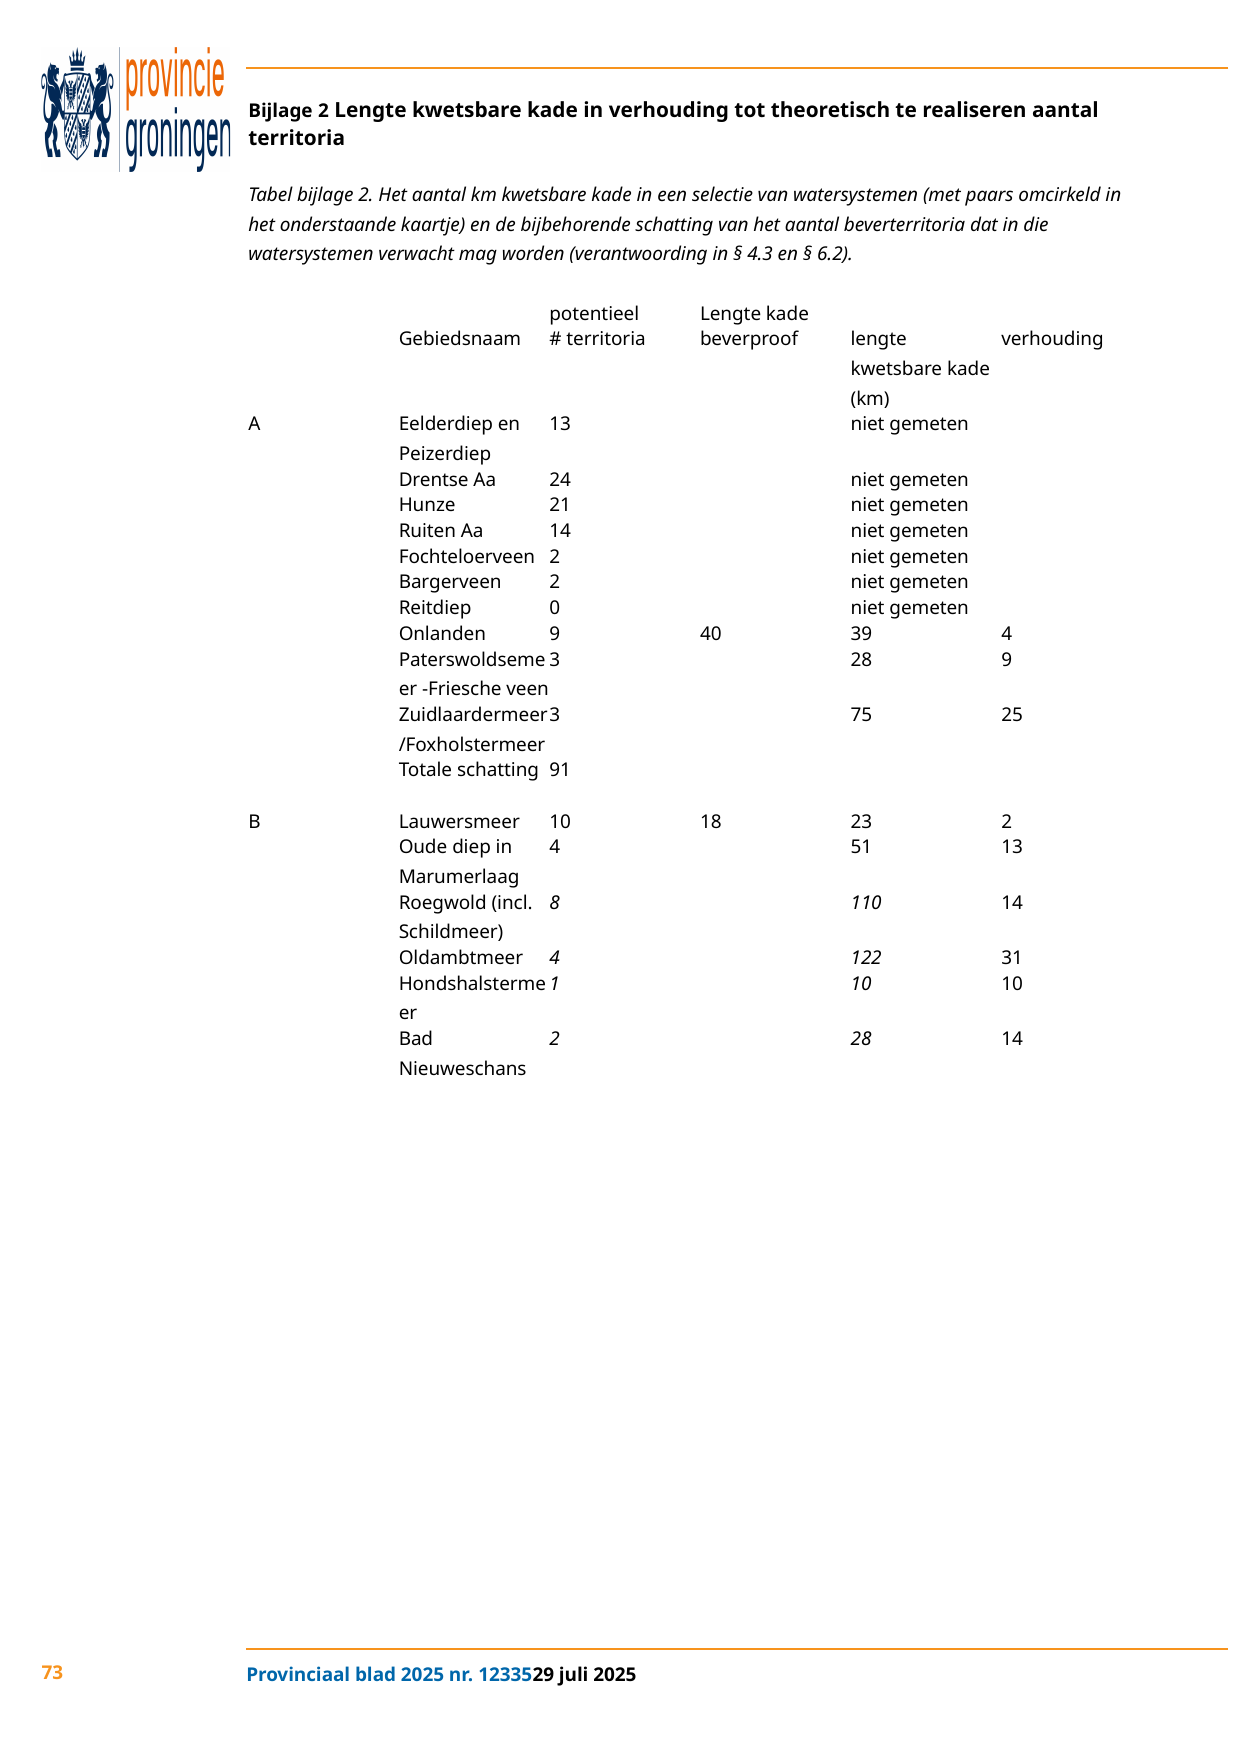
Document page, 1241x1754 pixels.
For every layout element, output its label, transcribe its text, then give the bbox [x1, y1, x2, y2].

table_cell 14 [1001, 1025, 1152, 1081]
table_cell beverproof [700, 326, 850, 410]
table_cell 2 [549, 569, 700, 594]
table_cell [1001, 569, 1152, 594]
table_cell [700, 834, 850, 889]
table_cell [248, 701, 398, 756]
table_cell [700, 646, 850, 701]
table_cell 122 [850, 944, 1001, 970]
table_header [248, 300, 398, 326]
table_cell [1001, 756, 1152, 782]
table_cell [700, 944, 850, 970]
table_cell [700, 543, 850, 569]
table_cell 4 [549, 944, 700, 970]
table_cell Drentse Aa [399, 466, 549, 491]
table_cell verhouding [1001, 326, 1152, 410]
table_cell 10 [1001, 970, 1152, 1025]
table_cell [1001, 466, 1152, 491]
table_cell niet gemeten [850, 517, 1001, 543]
table_cell 23 [850, 808, 1001, 834]
table_cell [248, 944, 398, 970]
table_cell [850, 756, 1001, 782]
table_cell 2 [1001, 808, 1152, 834]
text Tabel bijlage 2. Het aantal km kwetsbare kade in een selectie van watersystemen (met paars omcirkeld in het onderstaande kaartje) en de bijbehorende schatting van het aantal beverterritoria dat in die watersystemen verwacht mag worden (verantwoording in § 4.3 en § 6.2). [248, 181, 1152, 266]
table_cell Lauwersmeer [399, 808, 549, 834]
table_cell [700, 756, 850, 782]
table_cell [850, 782, 1001, 808]
table_cell [248, 491, 398, 517]
table_cell 14 [549, 517, 700, 543]
table_cell niet gemeten [850, 543, 1001, 569]
table_cell Fochteloerveen [399, 543, 549, 569]
table_cell [700, 970, 850, 1025]
table_cell 13 [549, 410, 700, 466]
table_cell Ruiten Aa [399, 517, 549, 543]
table_cell [248, 326, 398, 410]
table_cell 28 [850, 646, 1001, 701]
table_cell [700, 1025, 850, 1081]
table_cell [700, 517, 850, 543]
table_cell [248, 594, 398, 620]
table_cell 24 [549, 466, 700, 491]
text Bijlage 2 Lengte kwetsbare kade in verhouding tot theoretisch te realiseren aantal territoria [248, 95, 1152, 152]
table_cell 51 [850, 834, 1001, 889]
table_cell 10 [850, 970, 1001, 1025]
table_cell [248, 782, 398, 808]
table_cell 10 [549, 808, 700, 834]
table_cell Oude diep in Marumerlaag [399, 834, 549, 889]
table_cell [1001, 782, 1152, 808]
table_cell 110 [850, 889, 1001, 944]
table_cell niet gemeten [850, 466, 1001, 491]
table_cell [700, 782, 850, 808]
table_cell [248, 569, 398, 594]
table_cell 9 [1001, 646, 1152, 701]
table_cell A [248, 410, 398, 466]
table_cell Oldambtmeer [399, 944, 549, 970]
table_cell 1 [549, 970, 700, 1025]
table_cell [248, 543, 398, 569]
table_cell Gebiedsnaam [399, 326, 549, 410]
table_cell 31 [1001, 944, 1152, 970]
table_cell [399, 782, 549, 808]
table_cell Hunze [399, 491, 549, 517]
table_cell niet gemeten [850, 491, 1001, 517]
table_cell [248, 889, 398, 944]
table_cell Onlanden [399, 620, 549, 646]
table_header [1001, 300, 1152, 326]
table_cell [549, 782, 700, 808]
table_header Lengte kade [700, 300, 1001, 326]
picture [41, 47, 231, 172]
table_cell [700, 889, 850, 944]
table_cell [248, 466, 398, 491]
table_cell 0 [549, 594, 700, 620]
table_cell niet gemeten [850, 569, 1001, 594]
table_cell 18 [700, 808, 850, 834]
table_cell # territoria [549, 326, 700, 410]
table_cell 9 [549, 620, 700, 646]
table_cell B [248, 808, 398, 834]
table_cell [248, 970, 398, 1025]
table_cell [700, 594, 850, 620]
table_cell [248, 1025, 398, 1081]
table_cell 21 [549, 491, 700, 517]
table_cell Roegwold (incl. Schildmeer) [399, 889, 549, 944]
table_cell 40 [700, 620, 850, 646]
table_cell Paterswoldsemeer -Friesche veen [399, 646, 549, 701]
table_cell 8 [549, 889, 700, 944]
table_cell [700, 491, 850, 517]
table_header potentieel [549, 300, 700, 326]
table_cell [248, 756, 398, 782]
table_cell niet gemeten [850, 594, 1001, 620]
table_cell Totale schatting [399, 756, 549, 782]
table_cell Bad Nieuweschans [399, 1025, 549, 1081]
table_cell 13 [1001, 834, 1152, 889]
table_cell 4 [549, 834, 700, 889]
table_cell [700, 569, 850, 594]
table_cell 3 [549, 646, 700, 701]
table_cell 91 [549, 756, 700, 782]
table_cell Bargerveen [399, 569, 549, 594]
table_cell 28 [850, 1025, 1001, 1081]
table_cell [248, 646, 398, 701]
table_cell [700, 410, 850, 466]
table_cell [700, 466, 850, 491]
table_cell [248, 620, 398, 646]
table_cell [1001, 410, 1152, 466]
table_cell Zuidlaardermeer/Foxholstermeer [399, 701, 549, 756]
table_cell [248, 517, 398, 543]
table_cell [248, 834, 398, 889]
table_cell 2 [549, 1025, 700, 1081]
table_cell Reitdiep [399, 594, 549, 620]
table_cell [700, 701, 850, 756]
table_cell 25 [1001, 701, 1152, 756]
table_cell 3 [549, 701, 700, 756]
table_cell 4 [1001, 620, 1152, 646]
table_cell niet gemeten [850, 410, 1001, 466]
table_cell Hondshalstermeer [399, 970, 549, 1025]
table_cell 39 [850, 620, 1001, 646]
table_cell [1001, 543, 1152, 569]
table_cell lengte kwetsbare kade (km) [850, 326, 1001, 410]
table_cell [1001, 517, 1152, 543]
table_cell 2 [549, 543, 700, 569]
table_cell 75 [850, 701, 1001, 756]
table_header [399, 300, 549, 326]
table_cell Eelderdiep en Peizerdiep [399, 410, 549, 466]
table_cell [1001, 491, 1152, 517]
table_cell 14 [1001, 889, 1152, 944]
table_cell [1001, 594, 1152, 620]
